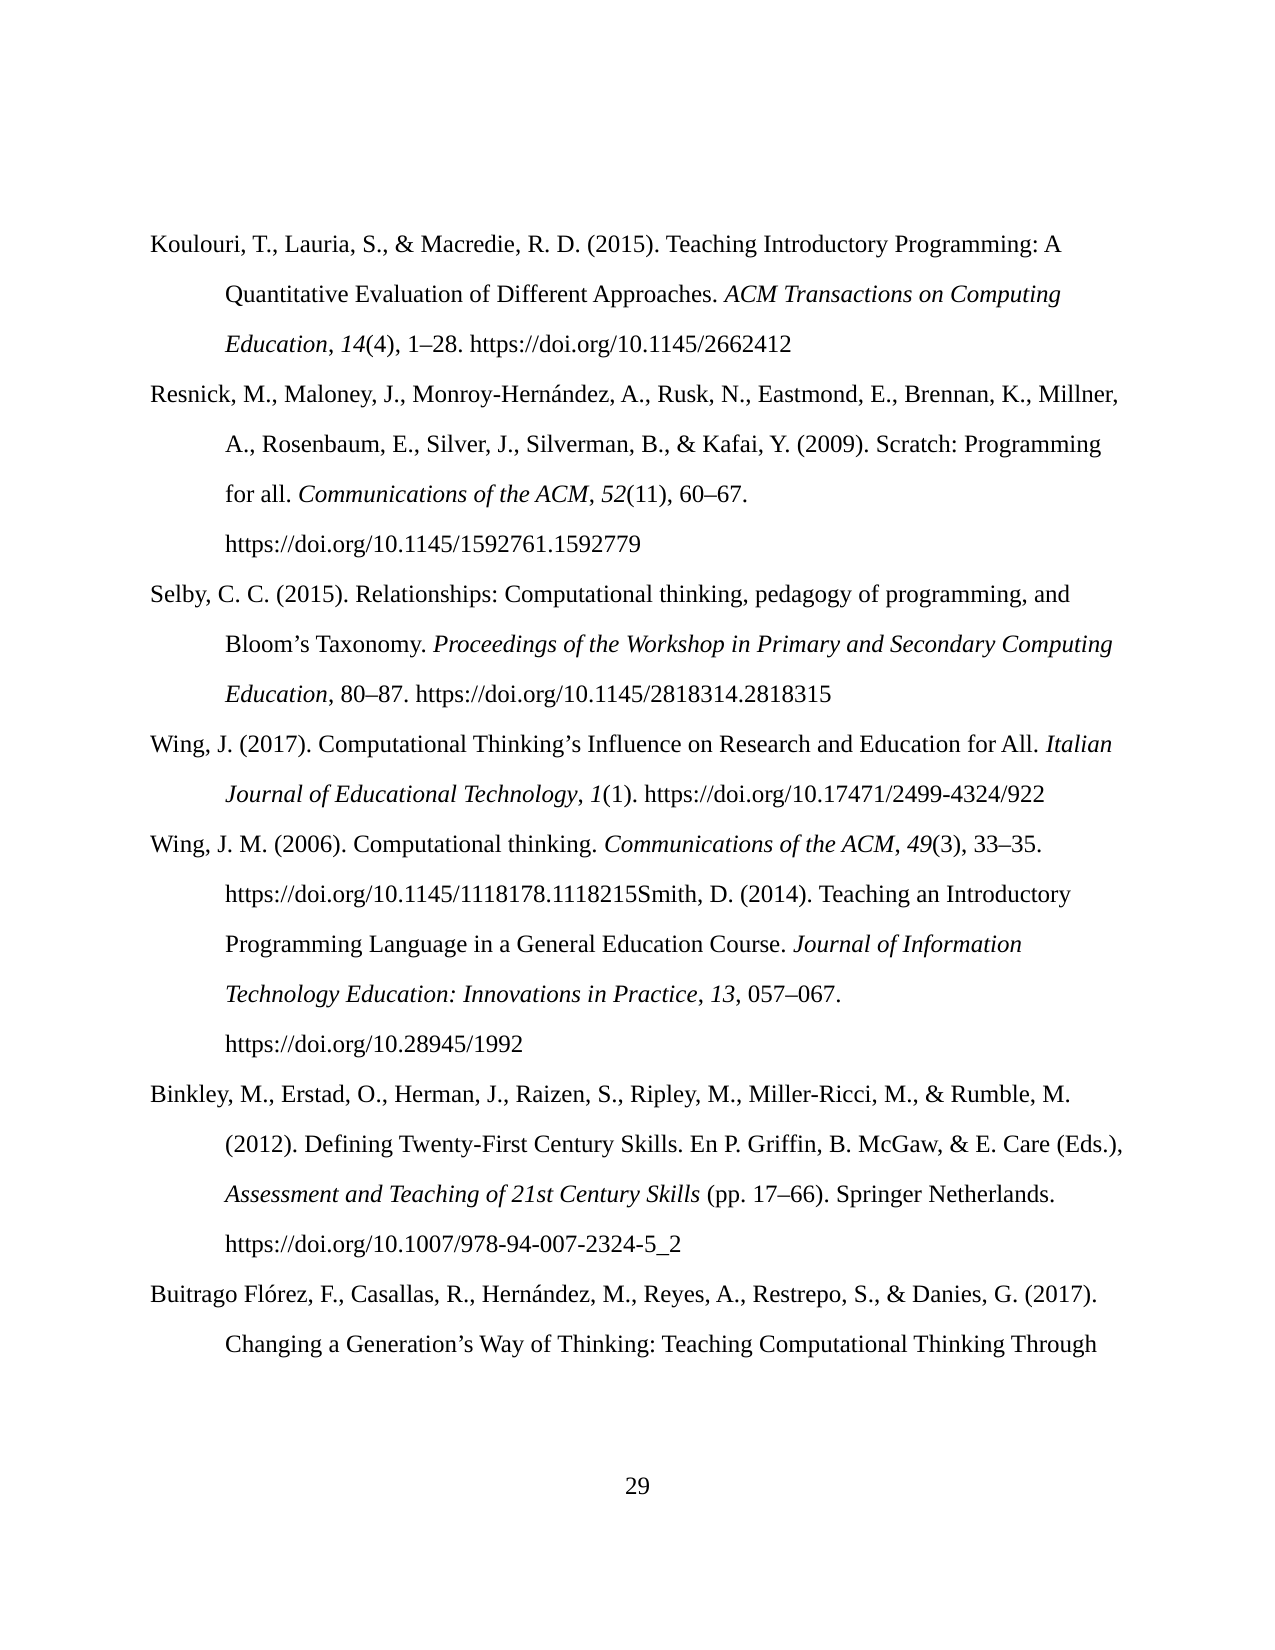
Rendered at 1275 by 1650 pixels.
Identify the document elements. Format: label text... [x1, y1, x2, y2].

text Koulouri, T., Lauria, S., & Macredie, R. D. (2015). Teaching Introductory Programming: A Quantitative Evaluation of Different Approaches. ACM Transactions on Computing Education, 14(4), 1–28. https://doi.org/10.1145/2662412 [150, 208, 1125, 358]
text Wing, J. M. (2006). Computational thinking. Communications of the ACM, 49(3), 33–35. https://doi.org/10.1145/1118178.1118215Smith, D. (2014). Teaching an Introductory Programming Language in a General Education Course. Journal of Information Technology Education: Innovations in Practice, 13, 057–067. https://doi.org/10.28945/1992 [150, 808, 1125, 1058]
text Wing, J. (2017). Computational Thinking’s Influence on Research and Education for All. Italian Journal of Educational Technology, 1(1). https://doi.org/10.17471/2499-4324/922 [150, 708, 1125, 808]
text Binkley, M., Erstad, O., Herman, J., Raizen, S., Ripley, M., Miller-Ricci, M., & Rumble, M. (2012). Defining Twenty-First Century Skills. En P. Griffin, B. McGaw, & E. Care (Eds.), Assessment and Teaching of 21st Century Skills (pp. 17–66). Springer Netherlands. https://doi.org/10.1007/978-94-007-2324-5_2 [150, 1058, 1125, 1258]
text Resnick, M., Maloney, J., Monroy-Hernández, A., Rusk, N., Eastmond, E., Brennan, K., Millner, A., Rosenbaum, E., Silver, J., Silverman, B., & Kafai, Y. (2009). Scratch: Programming for all. Communications of the ACM, 52(11), 60–67. https://doi.org/10.1145/1592761.1592779 [150, 358, 1125, 558]
text Selby, C. C. (2015). Relationships: Computational thinking, pedagogy of programming, and Bloom’s Taxonomy. Proceedings of the Workshop in Primary and Secondary Computing Education, 80–87. https://doi.org/10.1145/2818314.2818315 [150, 558, 1125, 708]
text Buitrago Flórez, F., Casallas, R., Hernández, M., Reyes, A., Restrepo, S., & Danies, G. (2017). Changing a Generation’s Way of Thinking: Teaching Computational Thinking Through [150, 1258, 1125, 1358]
